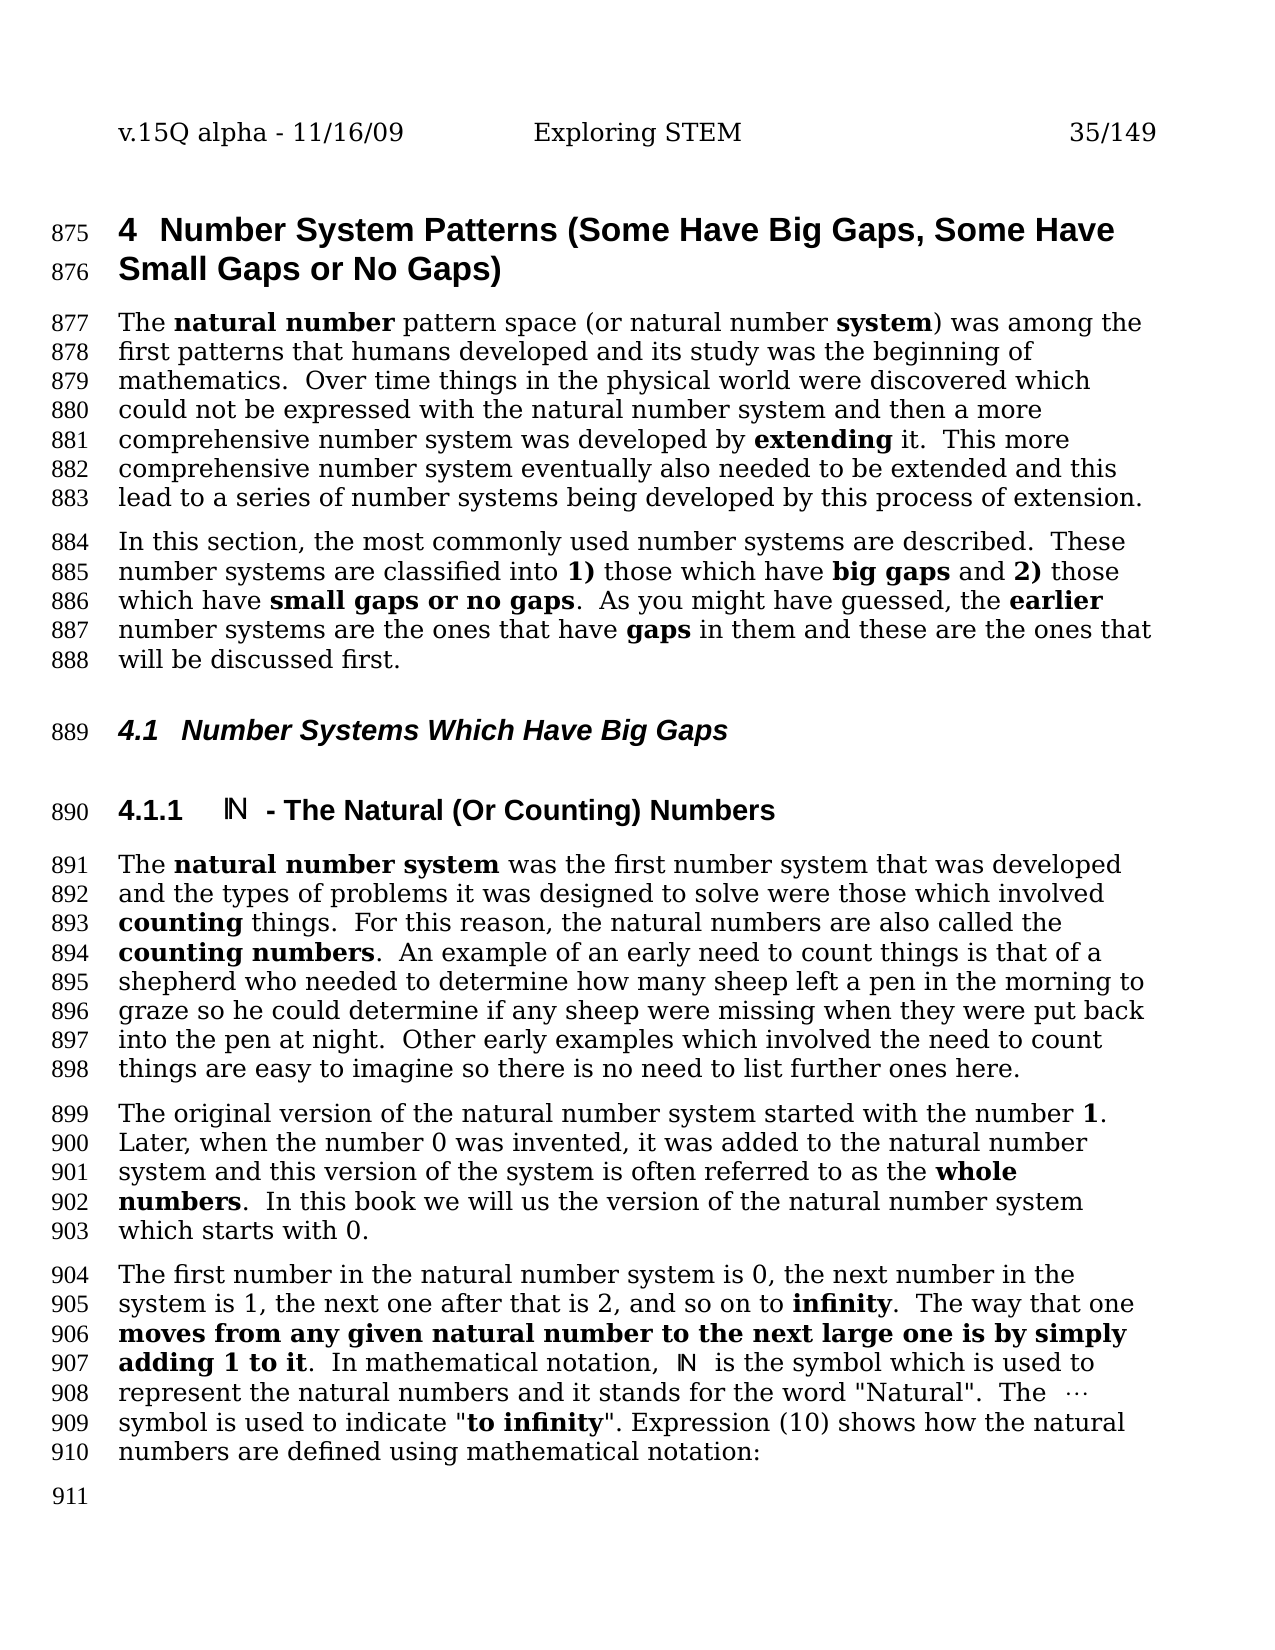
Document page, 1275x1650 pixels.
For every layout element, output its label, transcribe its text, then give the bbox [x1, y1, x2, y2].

text The first number in the natural number system is 0, the next number in the system is 1, the next one after that is 2, and so on to infinity. The way that one moves from any given natural number to the next large one is by simply adding 1 to it. In mathematical notation,is the symbol which is used to represent the natural numbers and it stands for the word "Natural". Thesymbol is used to indicate "to infinity". Expression (10) shows how the natural numbers are defined using mathematical notation: [118, 1260, 1157, 1466]
text The original version of the natural number system started with the number 1. Later, when the number 0 was invented, it was added to the natural number system and this version of the system is often referred to as the whole numbers. In this book we will us the version of the natural number system which starts with 0. [118, 1099, 1157, 1245]
subtitle Number Systems Which Have Big Gaps [118, 713, 1157, 747]
text The natural number pattern space (or natural number system) was among the first patterns that humans developed and its study was the beginning of mathematics. Over time things in the physical world were discovered which could not be expressed with the natural number system and then a more comprehensive number system was developed by extending it. This more comprehensive number system eventually also needed to be extended and this lead to a series of number systems being developed by this process of extension. [118, 308, 1157, 513]
text In this section, the most commonly used number systems are described. These number systems are classified into 1) those which have big gaps and 2) those which have small gaps or no gaps. As you might have guessed, the earlier number systems are the ones that have gaps in them and these are the ones that will be discussed first. [118, 528, 1157, 674]
subtitle Number System Patterns (Some Have Big Gaps, Some Have Small Gaps or No Gaps) [118, 210, 1157, 287]
text The natural number system was the first number system that was developed and the types of problems it was designed to solve were those which involved counting things. For this reason, the natural numbers are also called the counting numbers. An example of an early need to count things is that of a shepherd who needed to determine how many sheep left a pen in the morning to graze so he could determine if any sheep were missing when they were put back into the pen at night. Other early examples which involved the need to count things are easy to imagine so there is no need to list further ones here. [118, 850, 1157, 1084]
subtitle - The Natural (Or Counting) Numbers [118, 792, 1157, 829]
